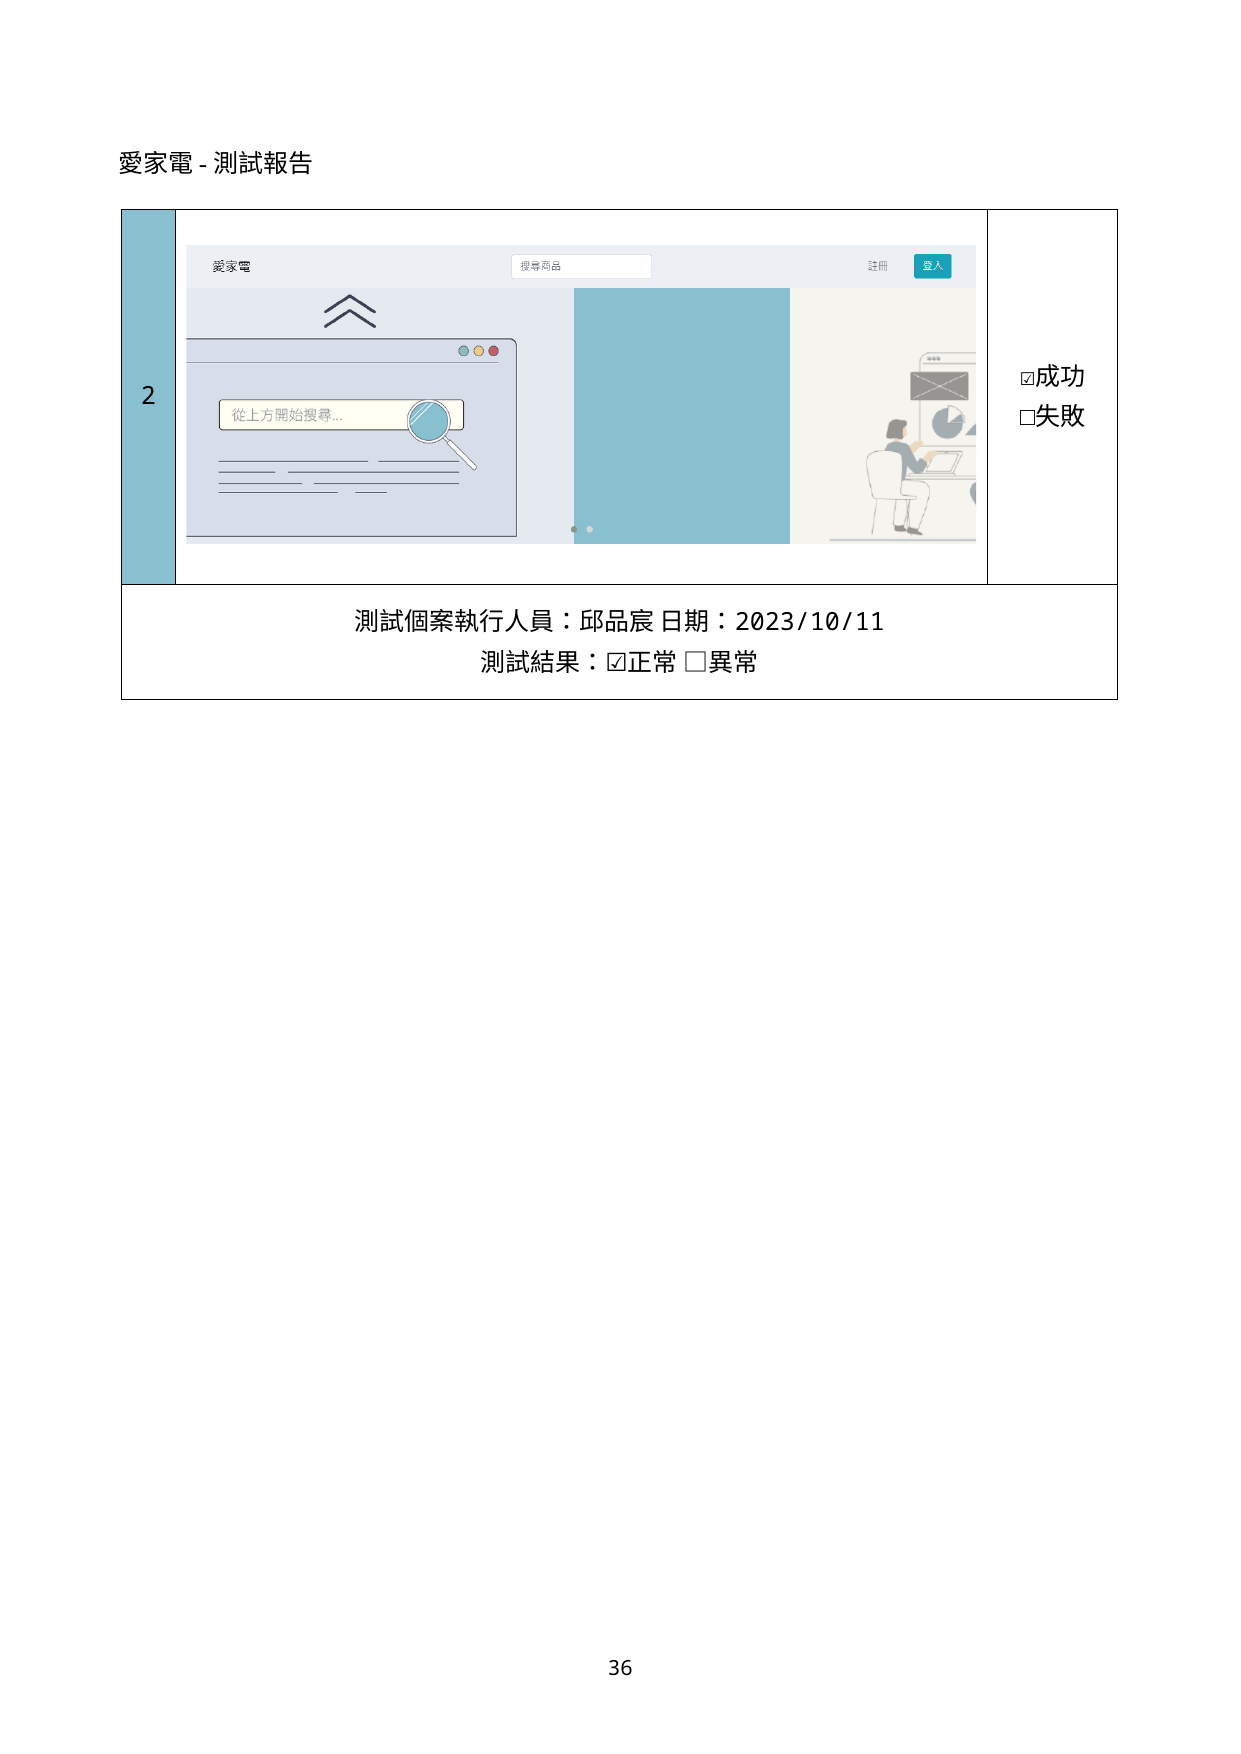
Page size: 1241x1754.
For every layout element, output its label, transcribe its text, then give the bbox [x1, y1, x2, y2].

picture [186, 245, 977, 544]
table_cell 測試個案執行人員：邱品宸 日期：2023/10/11 測試結果：☑正常 □異常 [122, 585, 1117, 699]
table_cell 2 [122, 210, 175, 584]
table_cell ☑成功 □失敗 [988, 210, 1117, 584]
table_cell [176, 210, 987, 584]
